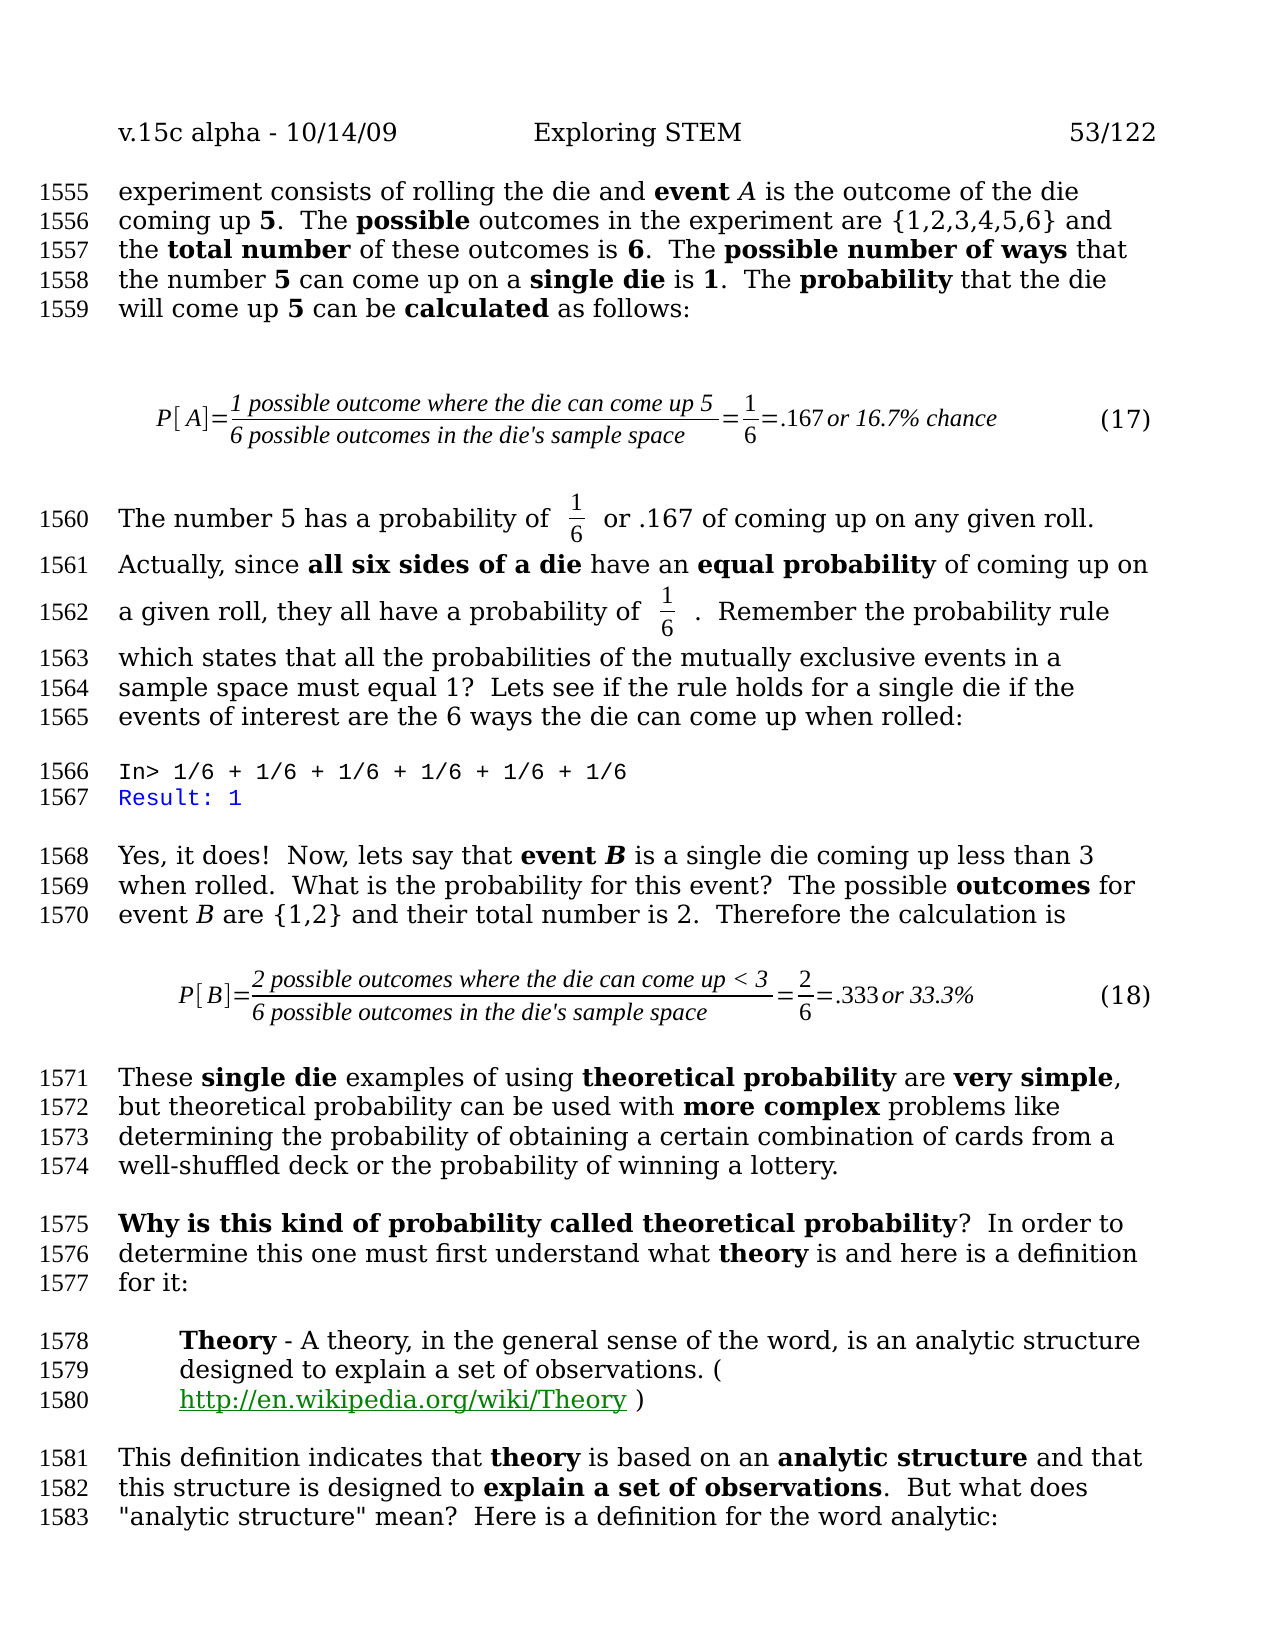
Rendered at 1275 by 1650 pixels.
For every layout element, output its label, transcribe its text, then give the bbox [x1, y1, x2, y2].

table_header [118, 382, 1041, 457]
text These single die examples of using theoretical probability are very simple, but theoretical probability can be used with more complex problems like determining the probability of obtaining a certain combination of cards from a well-shuffled deck or the probability of winning a lottery. [118, 1063, 1157, 1180]
table_header (17) [1041, 382, 1157, 457]
table_header (18) [1041, 959, 1157, 1034]
text experiment consists of rolling the die and event A is the outcome of the die coming up 5. The possible outcomes in the experiment are {1,2,3,4,5,6} and the total number of these outcomes is 6. The possible number of ways that the number 5 can come up on a single die is 1. The probability that the die will come up 5 can be calculated as follows: [118, 177, 1157, 324]
text This definition indicates that theory is based on an analytic structure and that this structure is designed to explain a set of observations. But what does "analytic structure" mean? Here is a definition for the word analytic: [118, 1443, 1157, 1531]
text Yes, it does! Now, lets say that event B is a single die coming up less than 3 when rolled. What is the probability for this event? The possible outcomes for event B are {1,2} and their total number is 2. Therefore the calculation is [118, 841, 1157, 929]
text In> 1/6 + 1/6 + 1/6 + 1/6 + 1/6 + 1/6 [118, 760, 1157, 786]
text Theory - A theory, in the general sense of the word, is an analytic structure designed to explain a set of observations. ( http://en.wikipedia.org/wiki/Theory ) [179, 1326, 1157, 1414]
table_header [118, 959, 1041, 1034]
text The number 5 has a probability ofor .167 of coming up on any given roll. Actually, since all six sides of a die have an equal probability of coming up on a given roll, they all have a probability of. Remember the probability rule which states that all the probabilities of the mutually exclusive events in a sample space must equal 1? Lets see if the rule holds for a single die if the events of interest are the 6 ways the die can come up when rolled: [118, 487, 1157, 731]
text Why is this kind of probability called theoretical probability? In order to determine this one must first understand what theory is and here is a definition for it: [118, 1209, 1157, 1297]
text Result: 1 [118, 786, 1157, 812]
